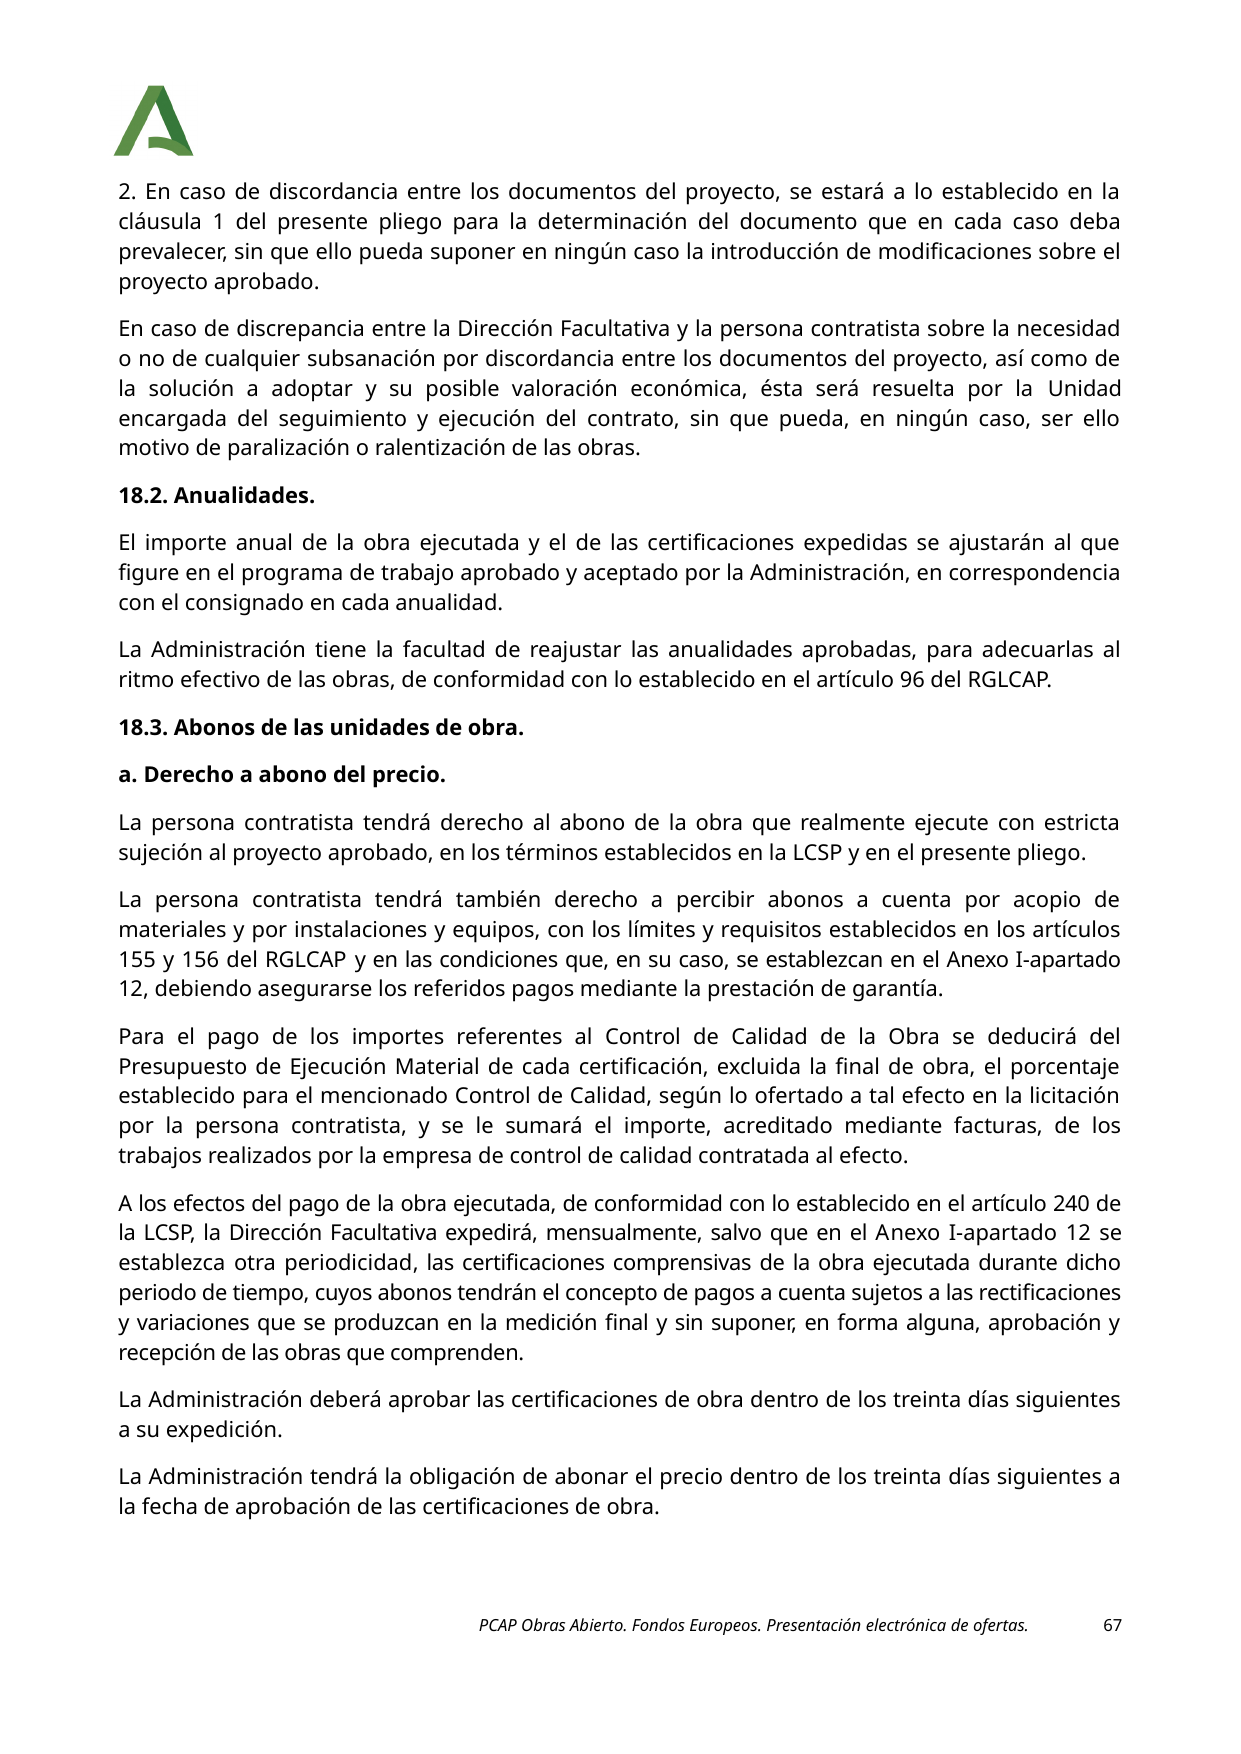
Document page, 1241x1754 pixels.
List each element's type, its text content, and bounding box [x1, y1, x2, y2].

text La Administración deberá aprobar las certificaciones de obra dentro de los treinta días siguientes a su expedición. [118, 1384, 1122, 1444]
text a. Derecho a abono del precio. [118, 759, 1122, 789]
text El importe anual de la obra ejecutada y el de las certificaciones expedidas se ajustarán al que figure en el programa de trabajo aprobado y aceptado por la Administración, en correspondencia con el consignado en cada anualidad. [118, 527, 1122, 617]
text La Administración tendrá la obligación de abonar el precio dentro de los treinta días siguientes a la fecha de aprobación de las certificaciones de obra. [118, 1461, 1122, 1521]
subtitle 18.2. Anualidades. [118, 480, 1122, 510]
text En caso de discrepancia entre la Dirección Facultativa y la persona contratista sobre la necesidad o no de cualquier subsanación por discordancia entre los documentos del proyecto, así como de la solución a adoptar y su posible valoración económica, ésta será resuelta por la Unidad encargada del seguimiento y ejecución del contrato, sin que pueda, en ningún caso, ser ello motivo de paralización o ralentización de las obras. [118, 313, 1122, 462]
text A los efectos del pago de la obra ejecutada, de conformidad con lo establecido en el artículo 240 de la LCSP, la Dirección Facultativa expedirá, mensualmente, salvo que en el Anexo I-apartado 12 se establezca otra periodicidad, las certificaciones comprensivas de la obra ejecutada durante dicho periodo de tiempo, cuyos abonos tendrán el concepto de pagos a cuenta sujetos a las rectificaciones y variaciones que se produzcan en la medición final y sin suponer, en forma alguna, aprobación y recepción de las obras que comprenden. [118, 1188, 1122, 1366]
text La persona contratista tendrá derecho al abono de la obra que realmente ejecute con estricta sujeción al proyecto aprobado, en los términos establecidos en la LCSP y en el presente pliego. [118, 807, 1122, 866]
text Para el pago de los importes referentes al Control de Calidad de la Obra se deducirá del Presupuesto de Ejecución Material de cada certificación, excluida la final de obra, el porcentaje establecido para el mencionado Control de Calidad, según lo ofertado a tal efecto en la licitación por la persona contratista, y se le sumará el importe, acreditado mediante facturas, de los trabajos realizados por la empresa de control de calidad contratada al efecto. [118, 1021, 1122, 1170]
text La Administración tiene la facultad de reajustar las anualidades aprobadas, para adecuarlas al ritmo efectivo de las obras, de conformidad con lo establecido en el artículo 96 del RGLCAP. [118, 634, 1122, 694]
picture [109, 81, 198, 160]
text 2. En caso de discordancia entre los documentos del proyecto, se estará a lo establecido en la cláusula 1 del presente pliego para la determinación del documento que en cada caso deba prevalecer, sin que ello pueda suponer en ningún caso la introducción de modificaciones sobre el proyecto aprobado. [118, 176, 1122, 296]
subtitle 18.3. Abonos de las unidades de obra. [118, 712, 1122, 742]
text La persona contratista tendrá también derecho a percibir abonos a cuenta por acopio de materiales y por instalaciones y equipos, con los límites y requisitos establecidos en los artículos 155 y 156 del RGLCAP y en las condiciones que, en su caso, se establezcan en el Anexo I-apartado 12, debiendo asegurarse los referidos pagos mediante la prestación de garantía. [118, 884, 1122, 1003]
